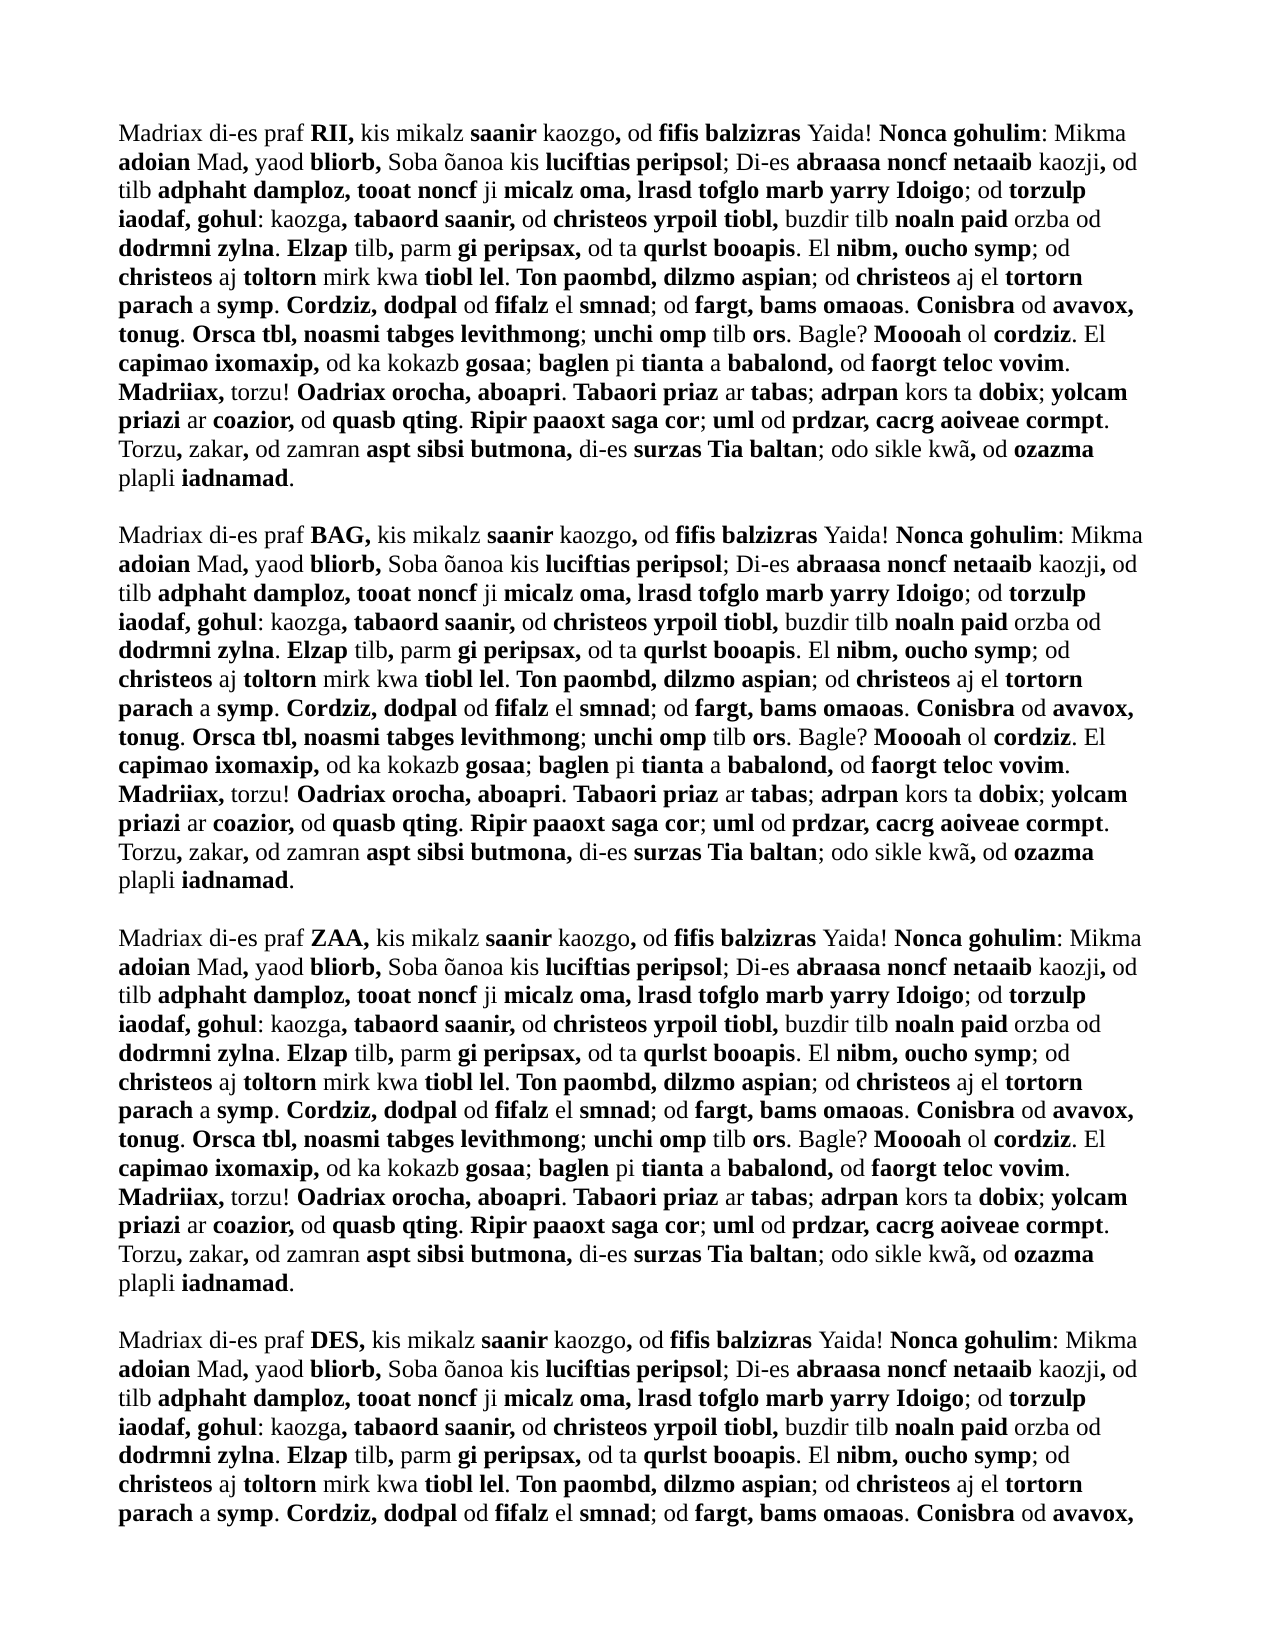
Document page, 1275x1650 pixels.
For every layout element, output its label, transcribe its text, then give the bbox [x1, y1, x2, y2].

text Madriax di-es praf ZAA, kis mikalz saanir kaozgo, od fifis balzizras Yaida! Nonca gohulim: Mikma adoian Mad, yaod bliorb, Soba õanoa kis luciftias peripsol; Di-es abraasa noncf netaaib kaozji, od tilb adphaht damploz, tooat noncf ji micalz oma, lrasd tofglo marb yarry Idoigo; od torzulp iaodaf, gohul: kaozga, tabaord saanir, od christeos yrpoil tiobl, buzdir tilb noaln paid orzba od dodrmni zylna. Elzap tilb, parm gi peripsax, od ta qurlst booapis. El nibm, oucho symp; od christeos aj toltorn mirk kwa tiobl lel. Ton paombd, dilzmo aspian; od christeos aj el tortorn parach a symp. Cordziz, dodpal od fifalz el smnad; od fargt, bams omaoas. Conisbra od avavox, tonug. Orsca tbl, noasmi tabges levithmong; unchi omp tilb ors. Bagle? Moooah ol cordziz. El capimao ixomaxip, od ka kokazb gosaa; baglen pi tianta a babalond, od faorgt teloc vovim. Madriiax, torzu! Oadriax orocha, aboapri. Tabaori priaz ar tabas; adrpan kors ta dobix; yolcam priazi ar coazior, od quasb qting. Ripir paaoxt saga cor; uml od prdzar, cacrg aoiveae cormpt. Torzu, zakar, od zamran aspt sibsi butmona, di-es surzas Tia baltan; odo sikle kwã, od ozazma plapli iadnamad. [118, 923, 1157, 1297]
text Madriax di-es praf DES, kis mikalz saanir kaozgo, od fifis balzizras Yaida! Nonca gohulim: Mikma adoian Mad, yaod bliorb, Soba õanoa kis luciftias peripsol; Di-es abraasa noncf netaaib kaozji, od tilb adphaht damploz, tooat noncf ji micalz oma, lrasd tofglo marb yarry Idoigo; od torzulp iaodaf, gohul: kaozga, tabaord saanir, od christeos yrpoil tiobl, buzdir tilb noaln paid orzba od dodrmni zylna. Elzap tilb, parm gi peripsax, od ta qurlst booapis. El nibm, oucho symp; od christeos aj toltorn mirk kwa tiobl lel. Ton paombd, dilzmo aspian; od christeos aj el tortorn parach a symp. Cordziz, dodpal od fifalz el smnad; od fargt, bams omaoas. Conisbra od avavox, [118, 1326, 1157, 1527]
text Madriax di-es praf RII, kis mikalz saanir kaozgo, od fifis balzizras Yaida! Nonca gohulim: Mikma adoian Mad, yaod bliorb, Soba õanoa kis luciftias peripsol; Di-es abraasa noncf netaaib kaozji, od tilb adphaht damploz, tooat noncf ji micalz oma, lrasd tofglo marb yarry Idoigo; od torzulp iaodaf, gohul: kaozga, tabaord saanir, od christeos yrpoil tiobl, buzdir tilb noaln paid orzba od dodrmni zylna. Elzap tilb, parm gi peripsax, od ta qurlst booapis. El nibm, oucho symp; od christeos aj toltorn mirk kwa tiobl lel. Ton paombd, dilzmo aspian; od christeos aj el tortorn parach a symp. Cordziz, dodpal od fifalz el smnad; od fargt, bams omaoas. Conisbra od avavox, tonug. Orsca tbl, noasmi tabges levithmong; unchi omp tilb ors. Bagle? Moooah ol cordziz. El capimao ixomaxip, od ka kokazb gosaa; baglen pi tianta a babalond, od faorgt teloc vovim. Madriiax, torzu! Oadriax orocha, aboapri. Tabaori priaz ar tabas; adrpan kors ta dobix; yolcam priazi ar coazior, od quasb qting. Ripir paaoxt saga cor; uml od prdzar, cacrg aoiveae cormpt. Torzu, zakar, od zamran aspt sibsi butmona, di-es surzas Tia baltan; odo sikle kwã, od ozazma plapli iadnamad. [118, 118, 1157, 492]
text Madriax di-es praf BAG, kis mikalz saanir kaozgo, od fifis balzizras Yaida! Nonca gohulim: Mikma adoian Mad, yaod bliorb, Soba õanoa kis luciftias peripsol; Di-es abraasa noncf netaaib kaozji, od tilb adphaht damploz, tooat noncf ji micalz oma, lrasd tofglo marb yarry Idoigo; od torzulp iaodaf, gohul: kaozga, tabaord saanir, od christeos yrpoil tiobl, buzdir tilb noaln paid orzba od dodrmni zylna. Elzap tilb, parm gi peripsax, od ta qurlst booapis. El nibm, oucho symp; od christeos aj toltorn mirk kwa tiobl lel. Ton paombd, dilzmo aspian; od christeos aj el tortorn parach a symp. Cordziz, dodpal od fifalz el smnad; od fargt, bams omaoas. Conisbra od avavox, tonug. Orsca tbl, noasmi tabges levithmong; unchi omp tilb ors. Bagle? Moooah ol cordziz. El capimao ixomaxip, od ka kokazb gosaa; baglen pi tianta a babalond, od faorgt teloc vovim. Madriiax, torzu! Oadriax orocha, aboapri. Tabaori priaz ar tabas; adrpan kors ta dobix; yolcam priazi ar coazior, od quasb qting. Ripir paaoxt saga cor; uml od prdzar, cacrg aoiveae cormpt. Torzu, zakar, od zamran aspt sibsi butmona, di-es surzas Tia baltan; odo sikle kwã, od ozazma plapli iadnamad. [118, 521, 1157, 894]
